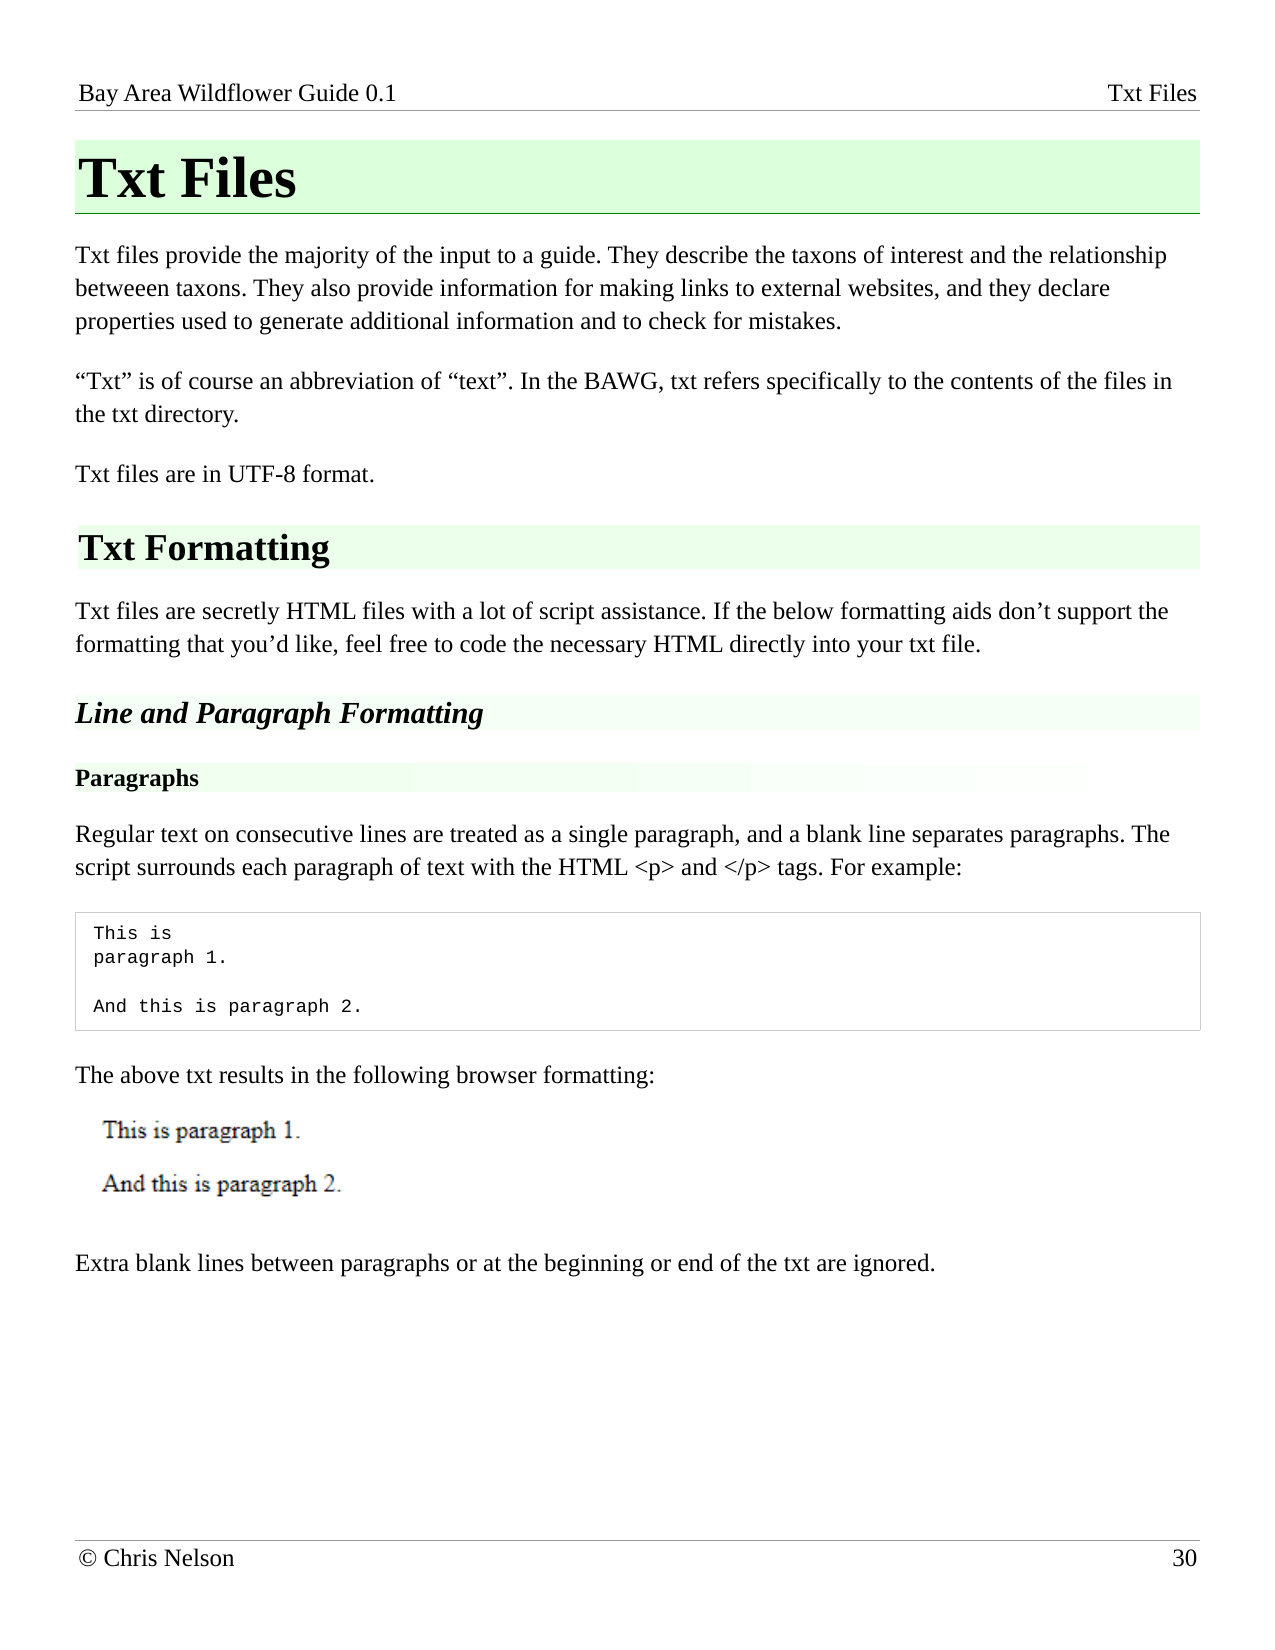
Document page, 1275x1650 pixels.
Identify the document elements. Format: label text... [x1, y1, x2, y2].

text Txt files provide the majority of the input to a guide. They describe the taxons of interest and the relationship betweeen taxons. They also provide information for making links to external websites, and they declare properties used to generate additional information and to check for mistakes. [75, 240, 1200, 335]
subtitle Line and Paragraph Formatting [75, 695, 1200, 730]
text Txt files are in UTF-8 format. [75, 459, 1200, 488]
text This is paragraph 1. And this is paragraph 2. [76, 913, 1200, 1030]
text “Txt” is of course an abbreviation of “text”. In the BAWG, txt refers specifically to the contents of the files in the txt directory. [75, 366, 1200, 428]
text Regular text on consecutive lines are treated as a single paragraph, and a blank line separates paragraphs. The script surrounds each paragraph of text with the HTML <p> and </p> tags. For example: [75, 819, 1200, 881]
text Txt files are secretly HTML files with a lot of script assistance. If the below formatting aids don’t support the formatting that you’d like, feel free to code the necessary HTML directly into your txt file. [75, 596, 1200, 658]
subtitle Txt Files [75, 140, 1200, 213]
picture [90, 1099, 1185, 1217]
text The above txt results in the following browser formatting: [75, 1060, 1200, 1089]
subtitle Txt Formatting [78, 525, 1200, 569]
subtitle Paragraphs [75, 763, 1200, 792]
text Extra blank lines between paragraphs or at the beginning or end of the txt are ignored. [75, 1248, 1200, 1277]
